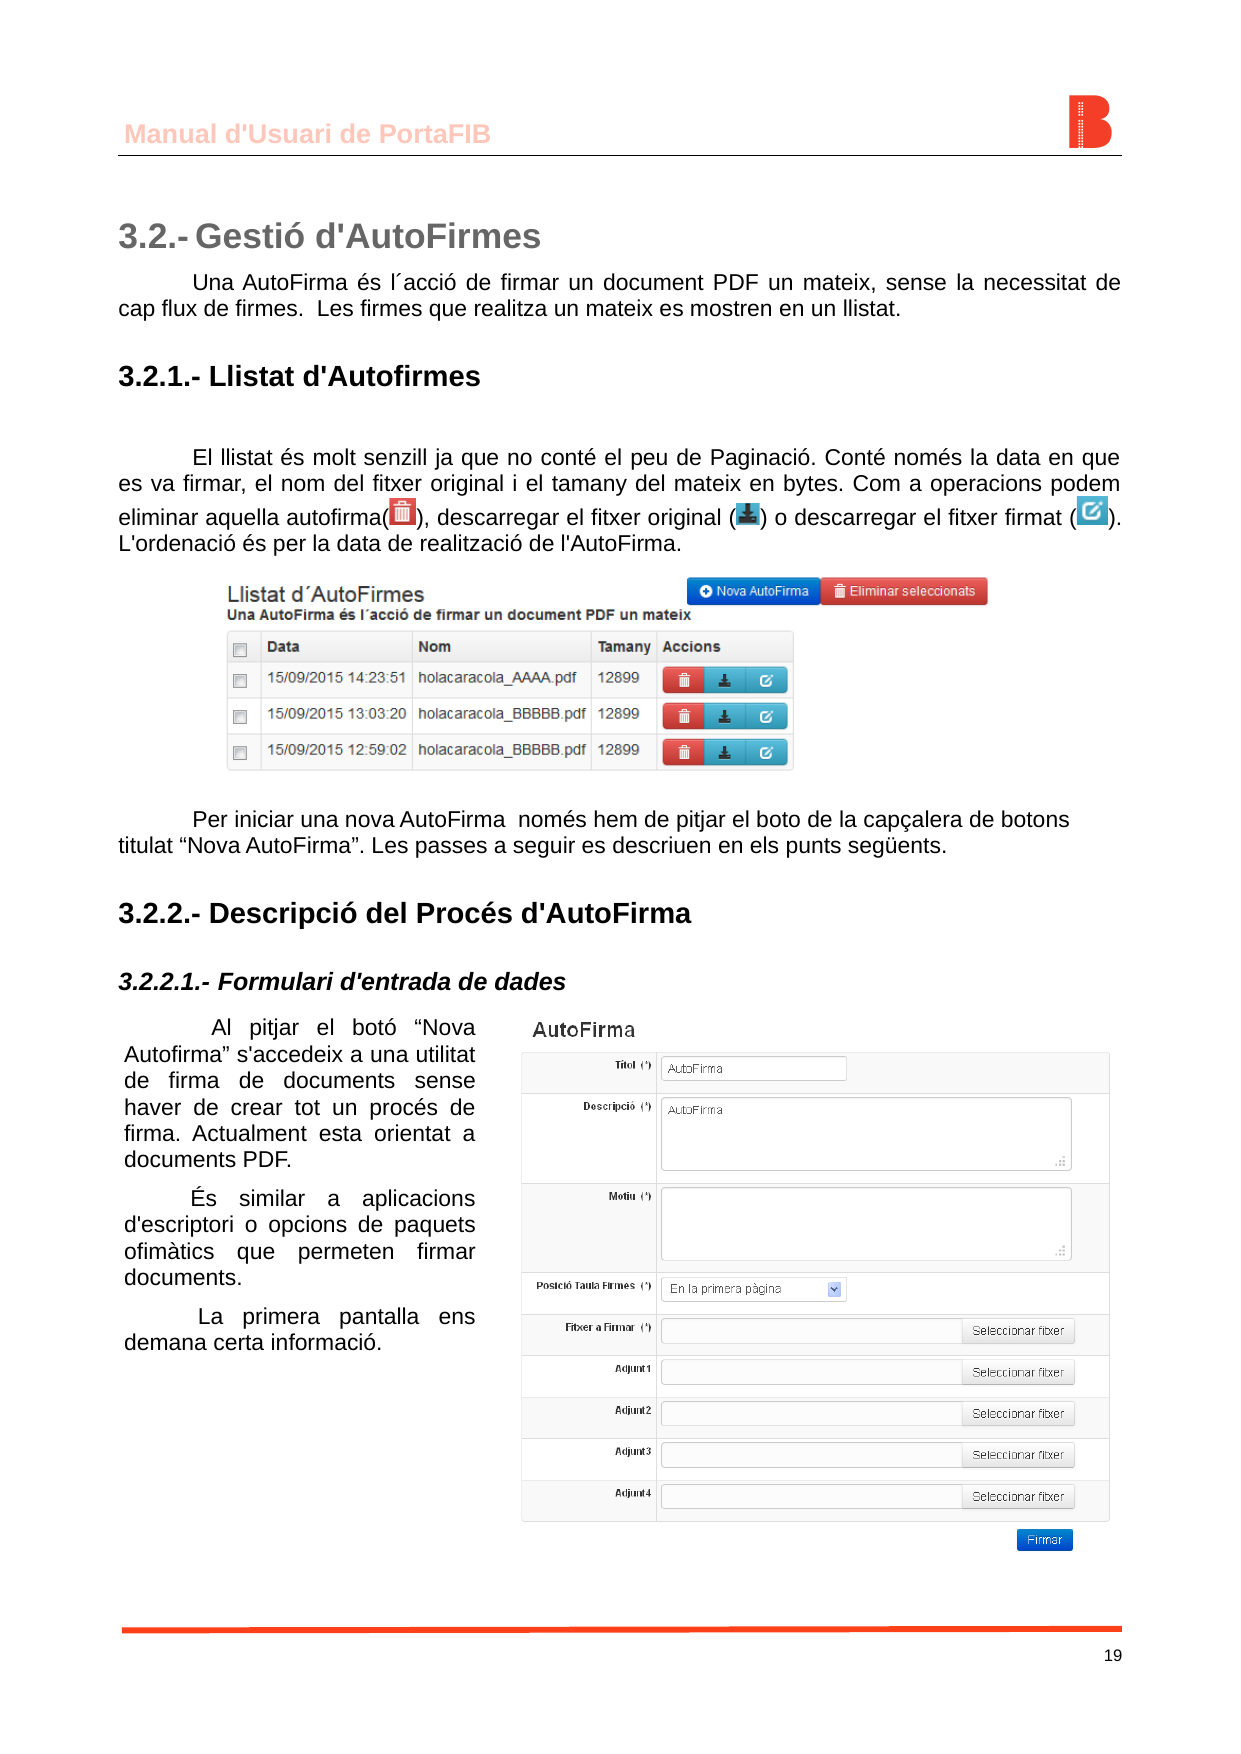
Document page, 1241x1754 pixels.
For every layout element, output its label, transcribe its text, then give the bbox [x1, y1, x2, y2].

subtitle Llistat d'Autofirmes [118, 359, 1122, 393]
table_header Al pitjar el botó “Nova Autofirma” s'accedeix a una utilitat de firma de documents sense haver de crear tot un procés de firma. Actualment esta orientat a documents PDF. És similar a aplicacions d'escriptori o opcions de paquets ofimàtics que permeten firmar documents. La primera pantalla ens demana certa informació. [118, 1009, 481, 1573]
subtitle Formulari d'entrada de dades [118, 967, 1122, 996]
text El llistat és molt senzill ja que no conté el peu de Paginació. Conté només la data en que es va firmar, el nom del fitxer original i el tamany del mateix en bytes. Com a operacions podem eliminar aquella autofirma(), descarregar el fitxer original () o descarregar el fitxer firmat (). L'ordenació és per la data de realització de l'AutoFirma. [118, 444, 1122, 556]
picture [1063, 94, 1117, 150]
picture [389, 498, 416, 525]
picture [1076, 496, 1108, 525]
table_header [481, 1009, 1122, 1573]
picture [213, 568, 995, 794]
picture [516, 1014, 1117, 1568]
picture [736, 503, 760, 525]
subtitle Descripció del Procés d'AutoFirma [118, 896, 1122, 930]
subtitle Gestió d'AutoFirmes [118, 216, 1122, 256]
text Per iniciar una nova AutoFirma només hem de pitjar el boto de la capçalera de botons titulat “Nova AutoFirma”. Les passes a seguir es descriuen en els punts següents. [118, 806, 1122, 859]
text Una AutoFirma és l´acció de firmar un document PDF un mateix, sense la necessitat de cap flux de firmes. Les firmes que realitza un mateix es mostren en un llistat. [118, 269, 1122, 322]
